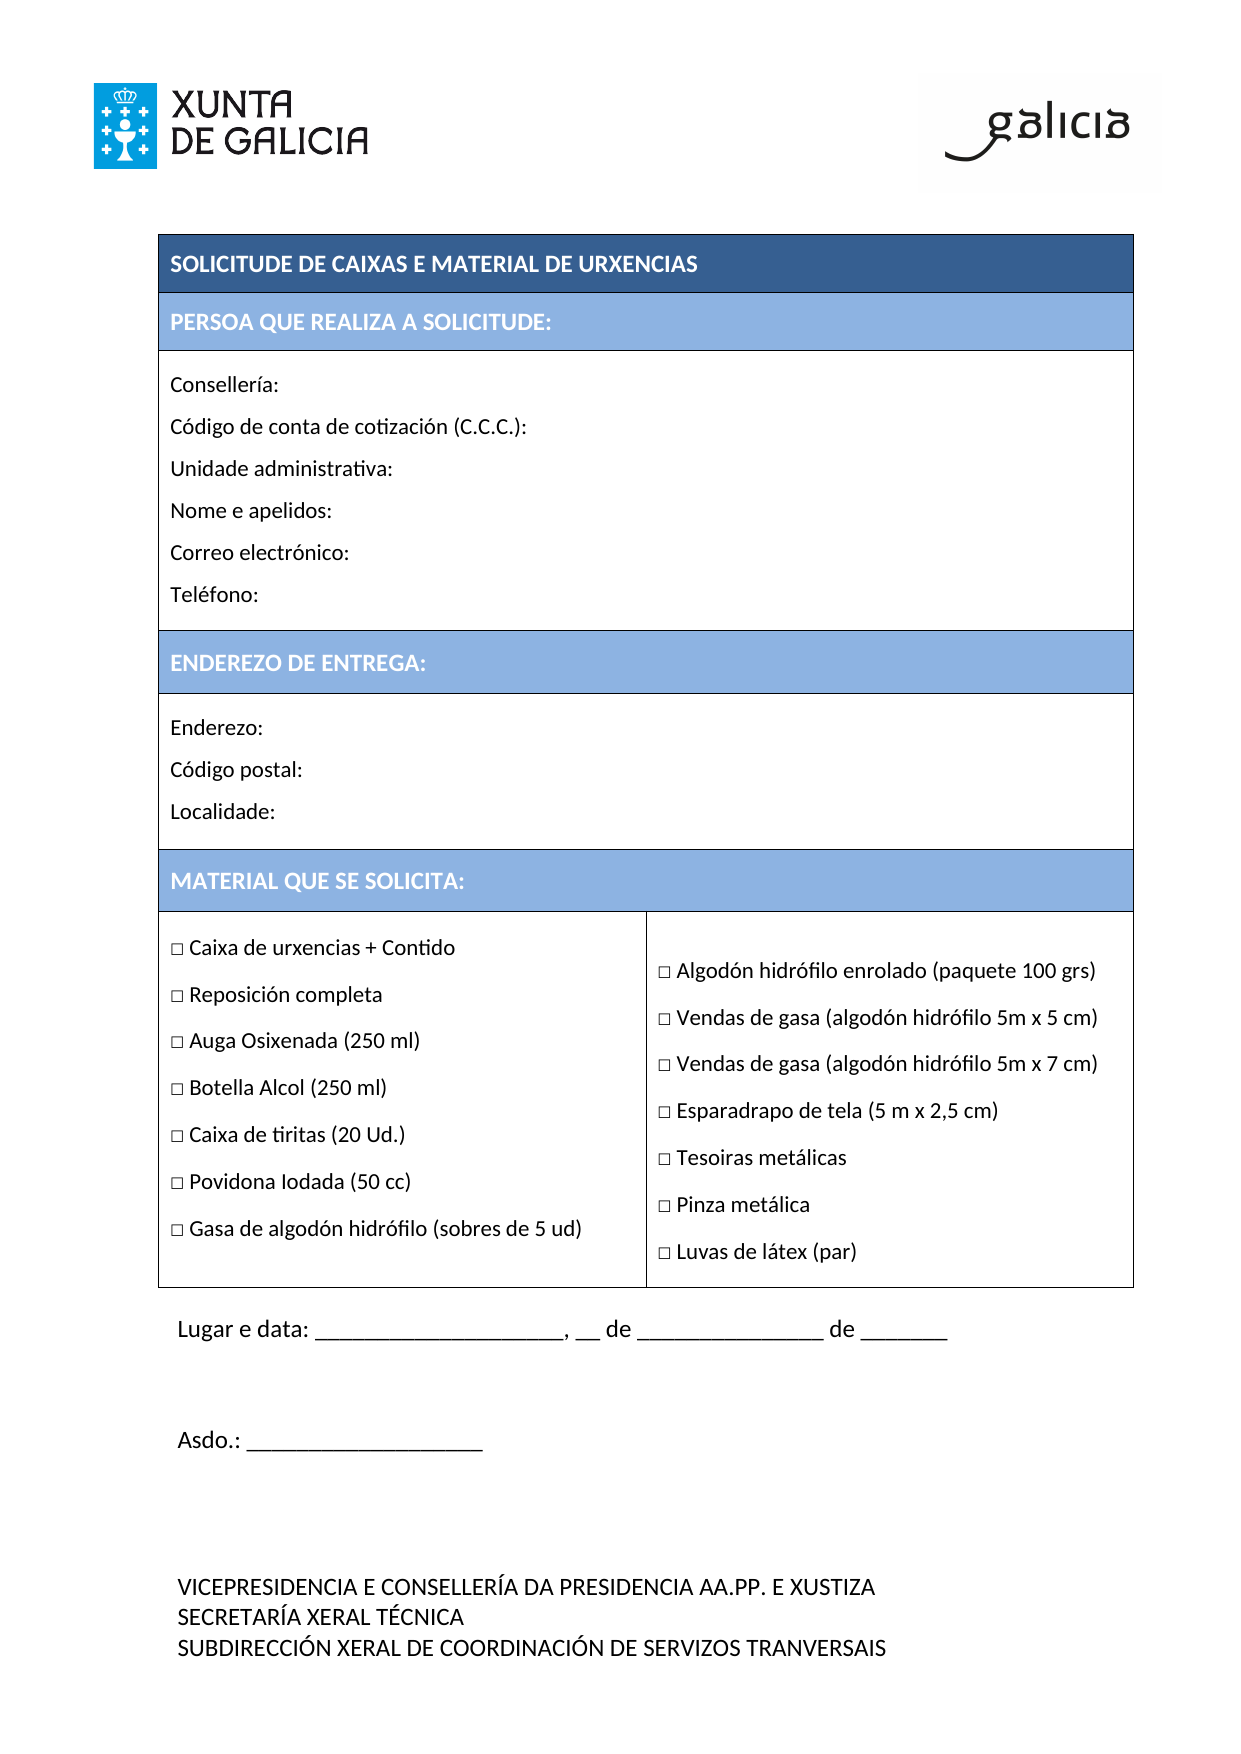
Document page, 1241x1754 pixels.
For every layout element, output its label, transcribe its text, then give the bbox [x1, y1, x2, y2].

table_cell ENDEREZO DE ENTREGA: [159, 631, 1133, 693]
picture [102, 126, 111, 135]
table_header SOLICITUDE DE CAIXAS E MATERIAL DE URXENCIAS [159, 235, 1133, 292]
text Lugar e data: ____________________, __ de _______________ de _______ [177, 1313, 1063, 1343]
text SECRETARÍA XERAL TÉCNICA [177, 1602, 1063, 1632]
picture [139, 126, 148, 135]
table_cell ☐ Algodón hidrófilo enrolado (paquete 100 grs) ☐ Vendas de gasa (algodón hidrófilo 5m x 5 cm) ☐ Vendas de gasa (algodón hidrófilo 5m x 7 cm) ☐ Esparadrapo de tela (5 m x 2,5 cm) ☐ Tesoiras metálicas ☐ Pinza metálica ☐ Luvas de látex (par) [647, 912, 1133, 1287]
picture [102, 145, 111, 154]
picture [121, 107, 129, 116]
table_cell MATERIAL QUE SE SOLICITA: [159, 850, 1133, 911]
picture [918, 73, 1163, 193]
table_cell ☐ Caixa de urxencias + Contido ☐ Reposición completa ☐ Auga Osixenada (250 ml) ☐ Botella Alcol (250 ml) ☐ Caixa de tiritas (20 Ud.) ☐ Povidona Iodada (50 cc) ☐ Gasa de algodón hidrófilo (sobres de 5 ud) [159, 912, 646, 1287]
table_cell Consellería: Código de conta de cotización (C.C.C.): Unidade administrativa: Nome e apelidos: Correo electrónico: Teléfono: [159, 351, 1133, 630]
picture [121, 120, 130, 129]
text VICEPRESIDENCIA E CONSELLERÍA DA PRESIDENCIA AA.PP. E XUSTIZA [177, 1571, 1063, 1602]
text Asdo.: ___________________ [177, 1424, 1063, 1454]
table_cell PERSOA QUE REALIZA A SOLICITUDE: [159, 293, 1133, 350]
picture [139, 107, 148, 116]
picture [115, 132, 135, 160]
picture [139, 145, 148, 154]
text SUBDIRECCIÓN XERAL DE COORDINACIÓN DE SERVIZOS TRANVERSAIS [177, 1632, 1063, 1663]
picture [102, 107, 111, 116]
picture [158, 83, 368, 169]
table_cell Enderezo: Código postal: Localidade: [159, 694, 1133, 849]
